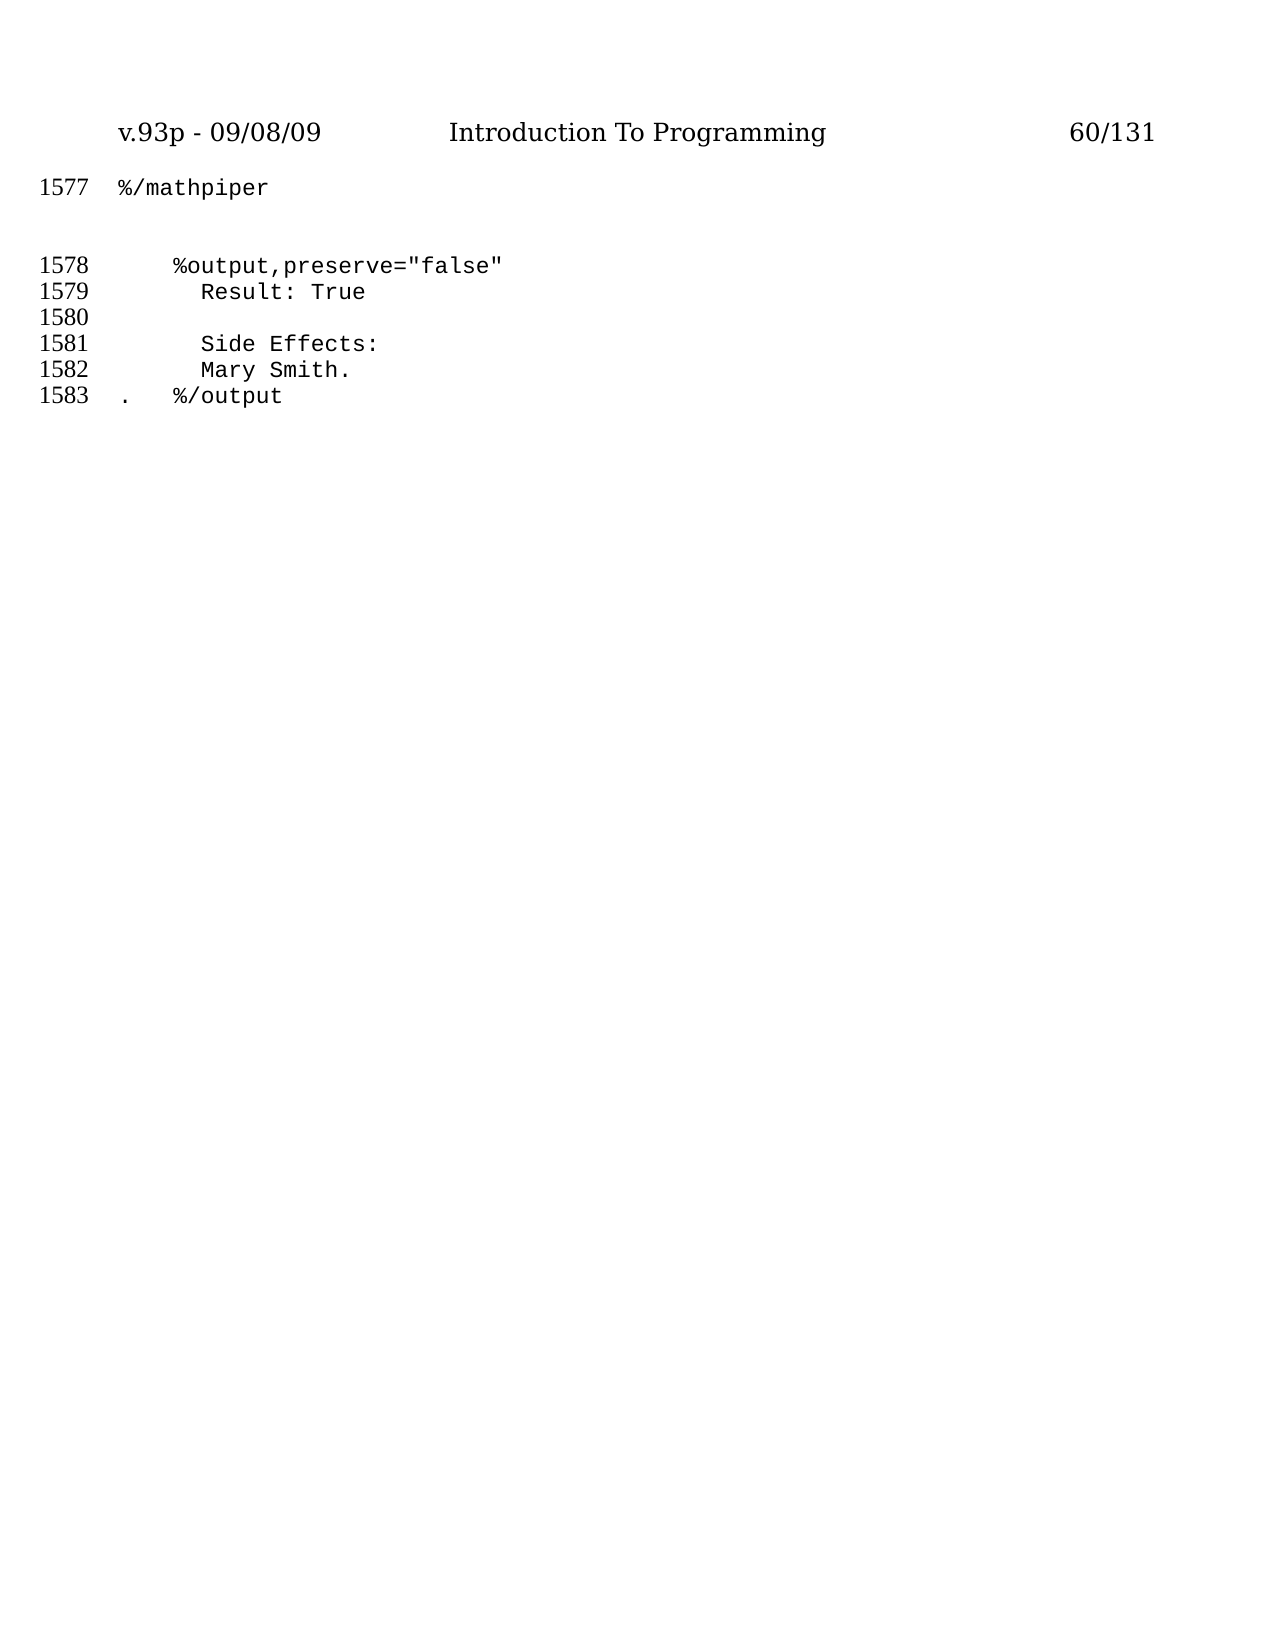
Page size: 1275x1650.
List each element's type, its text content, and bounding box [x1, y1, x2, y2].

text Result: True [118, 281, 1157, 306]
text Side Effects: [118, 332, 1157, 358]
text %output,preserve="false" [118, 254, 1157, 281]
text Mary Smith. [118, 358, 1157, 384]
text %/mathpiper [118, 177, 1157, 203]
text . %/output [118, 384, 1157, 410]
